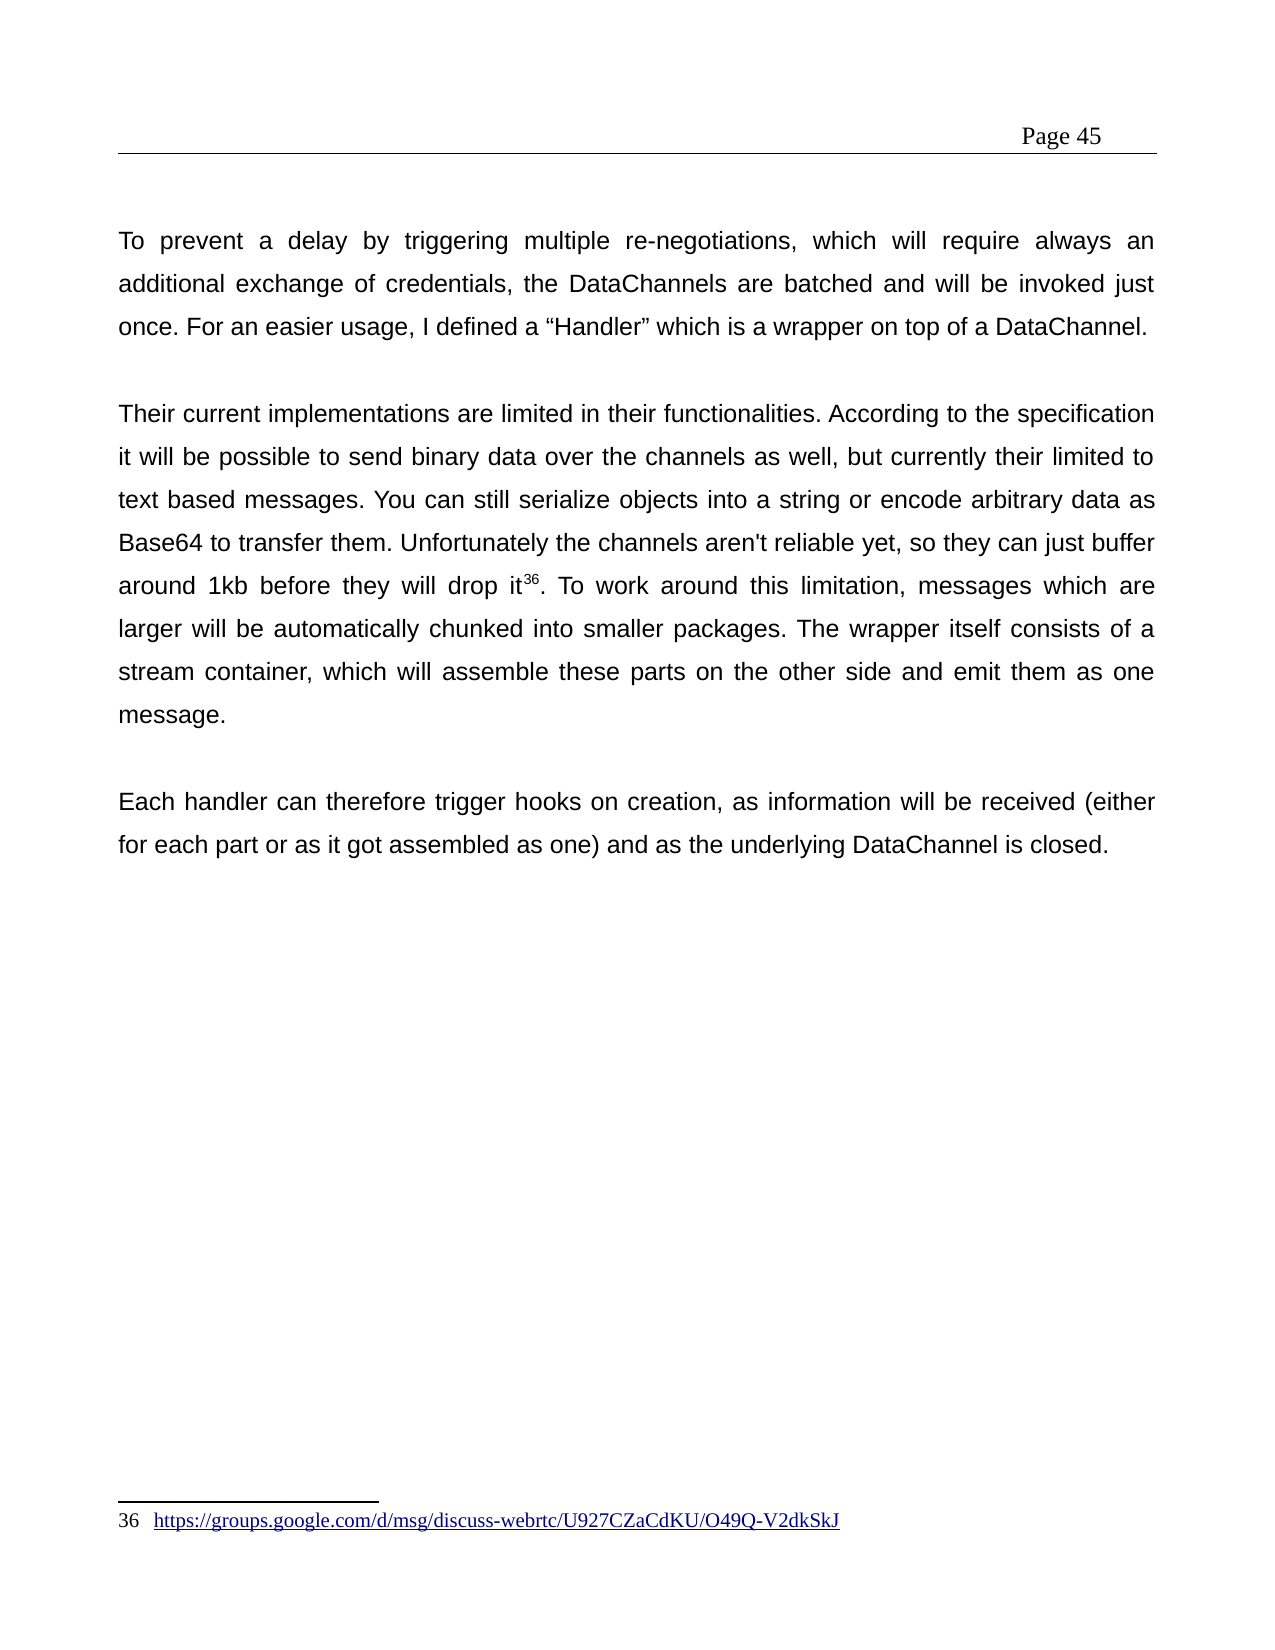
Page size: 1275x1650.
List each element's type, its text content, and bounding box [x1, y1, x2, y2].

text Their current implementations are limited in their functionalities. According to the specification it will be possible to send binary data over the channels as well, but currently their limited to text based messages. You can still serialize objects into a string or encode arbitrary data as Base64 to transfer them. Unfortunately the channels aren't reliable yet, so they can just buffer around 1kb before they will drop it. To work around this limitation, messages which are larger will be automatically chunked into smaller packages. The wrapper itself consists of a stream container, which will assemble these parts on the other side and emit them as one message. [118, 399, 1157, 729]
text https://groups.google.com/d/msg/discuss-webrtc/U927CZaCdKU/O49Q-V2dkSkJ [118, 1508, 1157, 1532]
text To prevent a delay by triggering multiple re-negotiations, which will require always an additional exchange of credentials, the DataChannels are batched and will be invoked just once. For an easier usage, I defined a “Handler” which is a wrapper on top of a DataChannel. [118, 226, 1157, 341]
text Each handler can therefore trigger hooks on creation, as information will be received (either for each part or as it got assembled as one) and as the underlying DataChannel is closed. [118, 787, 1157, 859]
